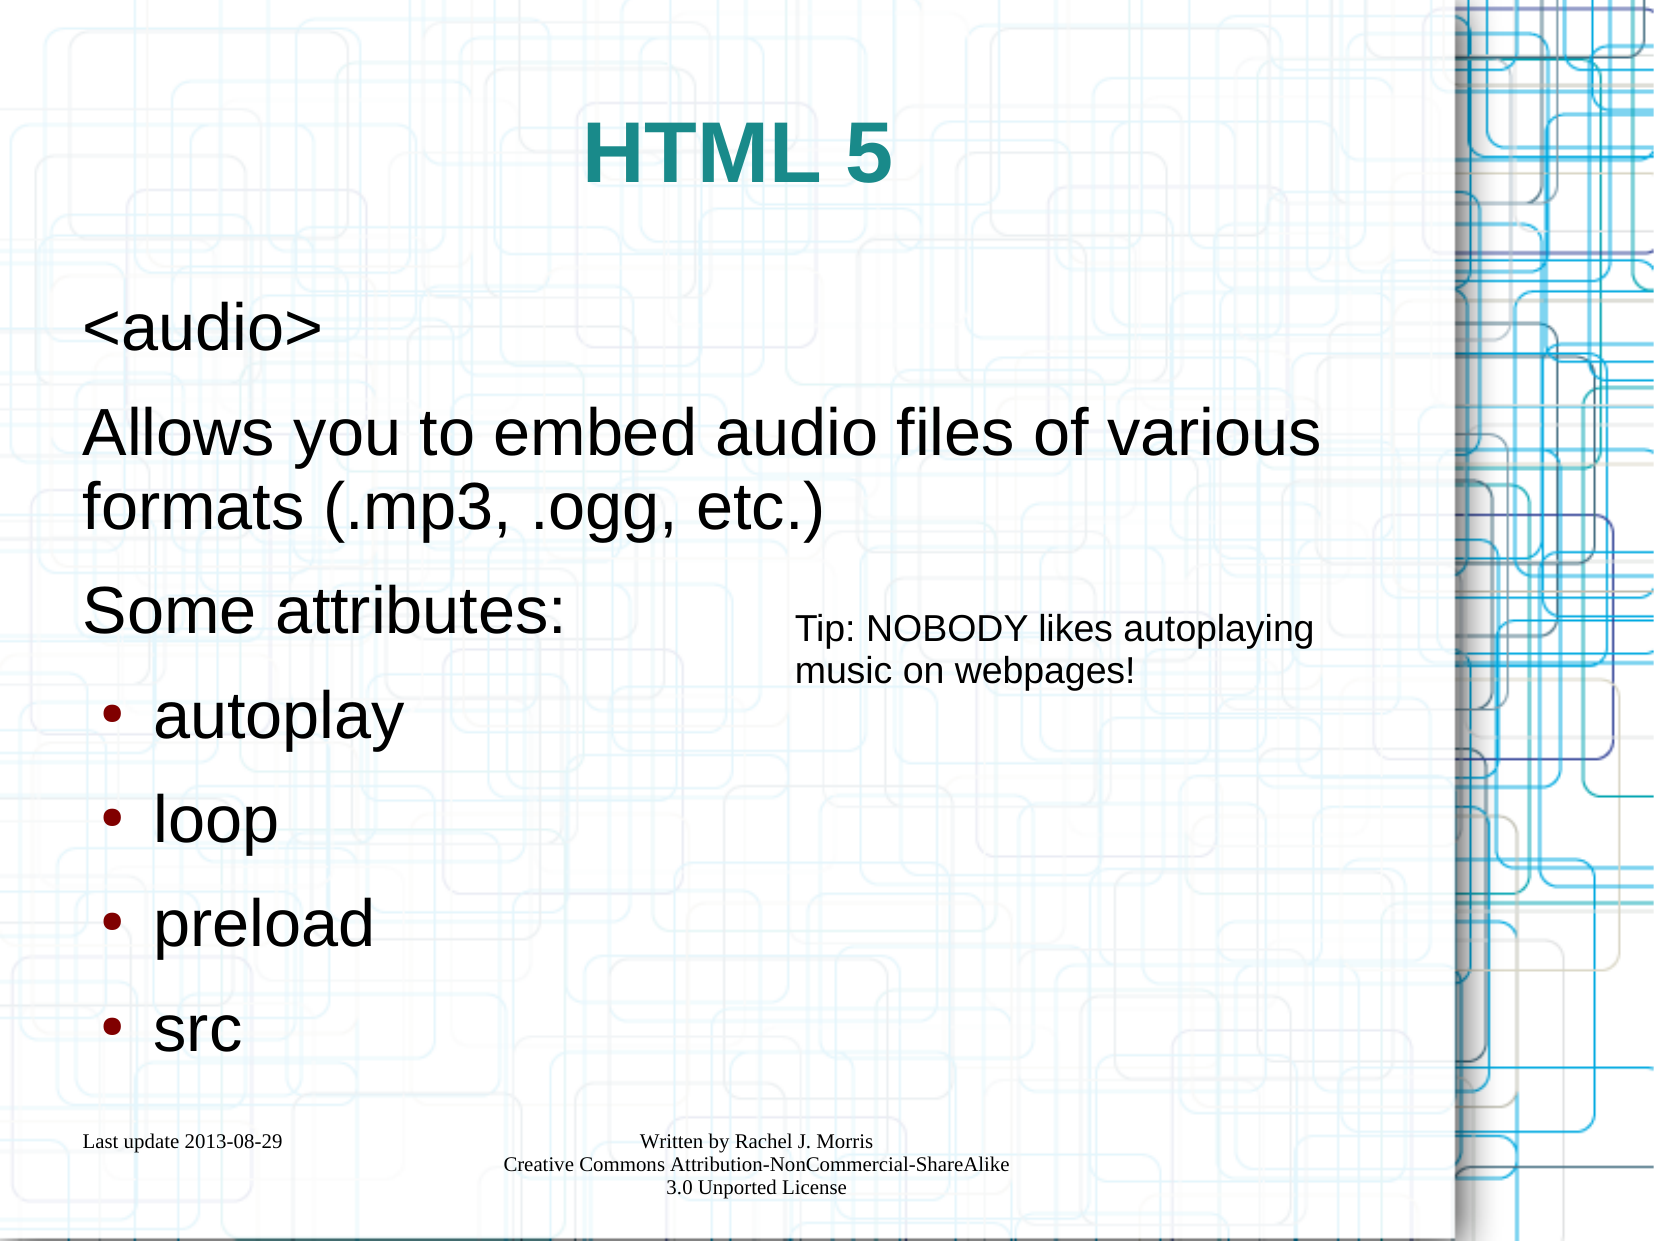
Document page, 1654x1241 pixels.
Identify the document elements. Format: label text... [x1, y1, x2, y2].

title HTML 5 [59, 49, 1418, 257]
text_box Tip: NOBODY likes autoplaying music on webpages! [780, 600, 1366, 699]
picture [0, 0, 1654, 1241]
list <audio> Allows you to embed audio files of various formats (.mp3, .ogg, etc.) Some attributes: autoplay loop preload src [82, 290, 1418, 1066]
